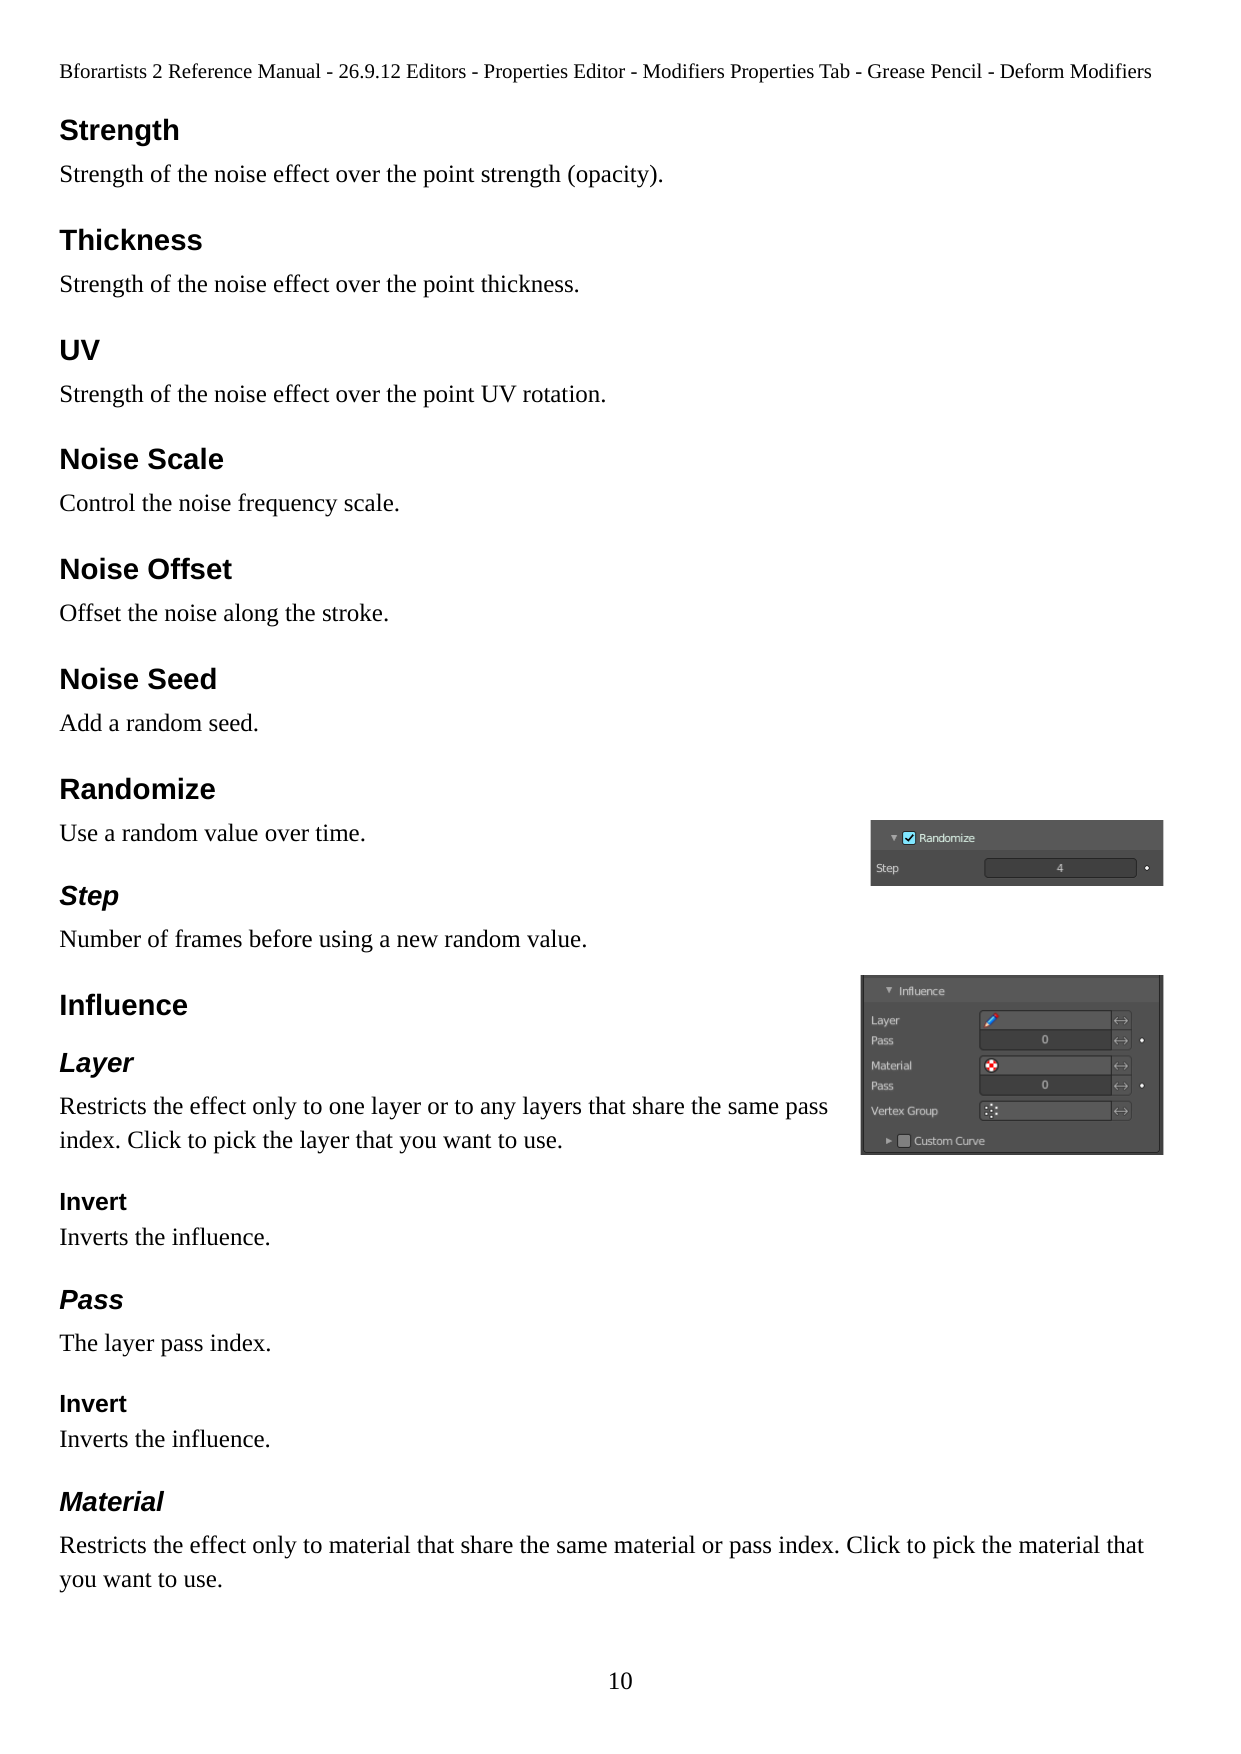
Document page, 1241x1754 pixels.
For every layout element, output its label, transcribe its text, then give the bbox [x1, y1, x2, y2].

subtitle Layer [59, 1047, 860, 1078]
text Strength of the noise effect over the point UV rotation. [59, 379, 1181, 407]
text Strength of the noise effect over the point strength (opacity). [59, 159, 1181, 188]
text Number of frames before using a new random value. [59, 924, 1181, 953]
picture [860, 975, 1164, 1155]
text Use a random value over time. [59, 818, 1181, 847]
text The layer pass index. [59, 1328, 1181, 1356]
subtitle Invert [59, 1389, 1181, 1418]
text Inverts the influence. [59, 1424, 1181, 1453]
subtitle Strength [59, 113, 1181, 146]
text Inverts the influence. [59, 1222, 1181, 1251]
text Offset the noise along the stroke. [59, 598, 1181, 627]
subtitle UV [59, 332, 1181, 366]
subtitle Noise Seed [59, 662, 1181, 696]
subtitle Pass [59, 1283, 1181, 1315]
text Add a random seed. [59, 708, 1181, 737]
subtitle Noise Offset [59, 552, 1181, 586]
text Control the noise frequency scale. [59, 488, 1181, 517]
picture [870, 820, 1164, 886]
subtitle Thickness [59, 222, 1181, 256]
text Restricts the effect only to one layer or to any layers that share the same pass index. Click to pick the layer that you want to use. [59, 1091, 860, 1154]
subtitle Influence [59, 988, 860, 1022]
subtitle Noise Scale [59, 442, 1181, 476]
subtitle Randomize [59, 772, 1181, 806]
text Restricts the effect only to material that share the same material or pass index. Click to pick the material that you want to use. [59, 1530, 1181, 1593]
subtitle [1164, 988, 1181, 1022]
subtitle Invert [59, 1187, 1181, 1216]
subtitle Material [59, 1486, 1181, 1517]
subtitle [1164, 1047, 1181, 1078]
text Strength of the noise effect over the point thickness. [59, 269, 1181, 297]
subtitle Step [59, 880, 1181, 912]
